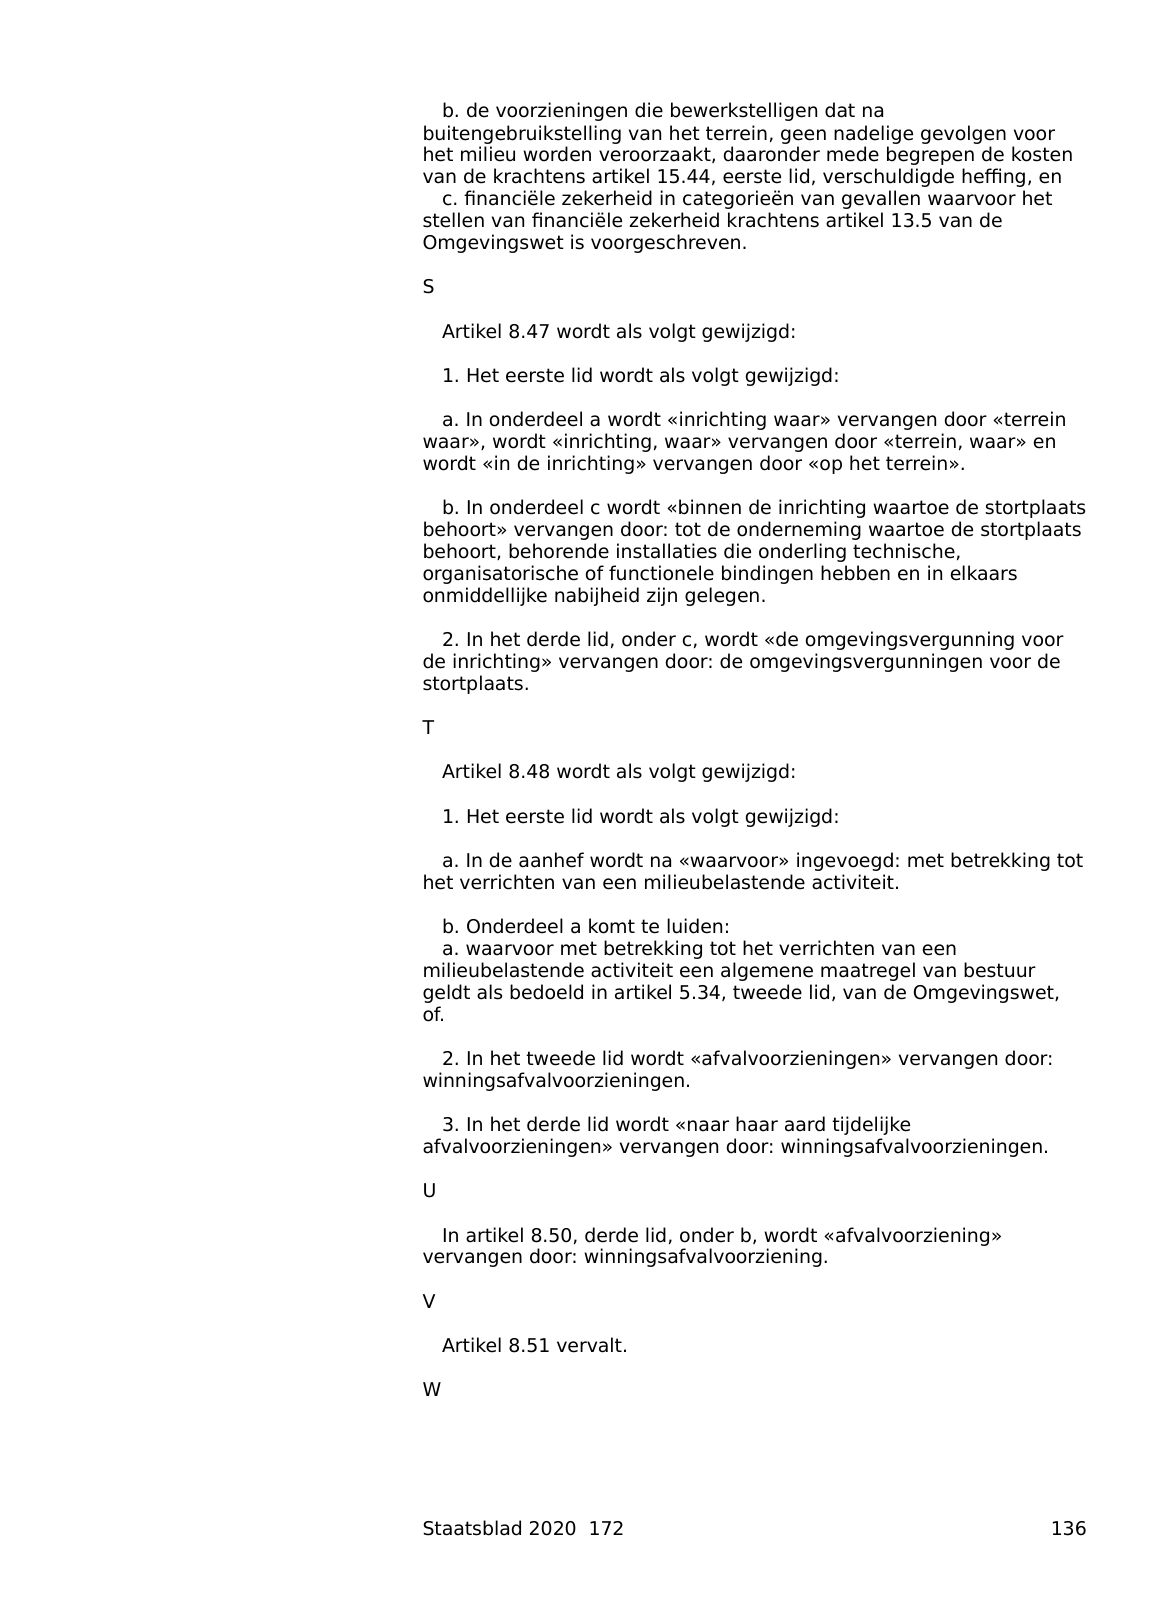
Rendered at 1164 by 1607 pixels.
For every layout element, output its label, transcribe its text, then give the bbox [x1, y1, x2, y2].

text b. In onderdeel c wordt «binnen de inrichting waartoe de stortplaats behoort» vervangen door: tot de onderneming waartoe de stortplaats behoort, behorende installaties die onderling technische, organisatorische of functionele bindingen hebben en in elkaars onmiddellijke nabijheid zijn gelegen. [422, 497, 1087, 607]
text a. waarvoor met betrekking tot het verrichten van een milieubelastende activiteit een algemene maatregel van bestuur geldt als bedoeld in artikel 5.34, tweede lid, van de Omgevingswet, of. [422, 938, 1087, 1026]
text V [422, 1291, 1087, 1313]
text U [422, 1180, 1087, 1202]
text 2. In het derde lid, onder c, wordt «de omgevingsvergunning voor de inrichting» vervangen door: de omgevingsvergunningen voor de stortplaats. [422, 629, 1087, 695]
text c. financiële zekerheid in categorieën van gevallen waarvoor het stellen van financiële zekerheid krachtens artikel 13.5 van de Omgevingswet is voorgeschreven. [422, 188, 1087, 254]
text a. In onderdeel a wordt «inrichting waar» vervangen door «terrein waar», wordt «inrichting, waar» vervangen door «terrein, waar» en wordt «in de inrichting» vervangen door «op het terrein». [422, 409, 1087, 475]
text Artikel 8.48 wordt als volgt gewijzigd: [422, 761, 1087, 783]
text b. de voorzieningen die bewerkstelligen dat na buitengebruikstelling van het terrein, geen nadelige gevolgen voor het milieu worden veroorzaakt, daaronder mede begrepen de kosten van de krachtens artikel 15.44, eerste lid, verschuldigde heffing, en [422, 100, 1087, 188]
text T [422, 717, 1087, 739]
text 1. Het eerste lid wordt als volgt gewijzigd: [422, 806, 1087, 828]
text W [422, 1379, 1087, 1401]
text a. In de aanhef wordt na «waarvoor» ingevoegd: met betrekking tot het verrichten van een milieubelastende activiteit. [422, 850, 1087, 894]
text Artikel 8.47 wordt als volgt gewijzigd: [422, 321, 1087, 343]
text 2. In het tweede lid wordt «afvalvoorzieningen» vervangen door: winningsafvalvoorzieningen. [422, 1048, 1087, 1092]
text In artikel 8.50, derde lid, onder b, wordt «afvalvoorziening» vervangen door: winningsafvalvoorziening. [422, 1224, 1087, 1268]
text Artikel 8.51 vervalt. [422, 1335, 1087, 1357]
text S [422, 276, 1087, 298]
text b. Onderdeel a komt te luiden: [422, 916, 1087, 938]
text 1. Het eerste lid wordt als volgt gewijzigd: [422, 365, 1087, 387]
text 3. In het derde lid wordt «naar haar aard tijdelijke afvalvoorzieningen» vervangen door: winningsafvalvoorzieningen. [422, 1114, 1087, 1158]
